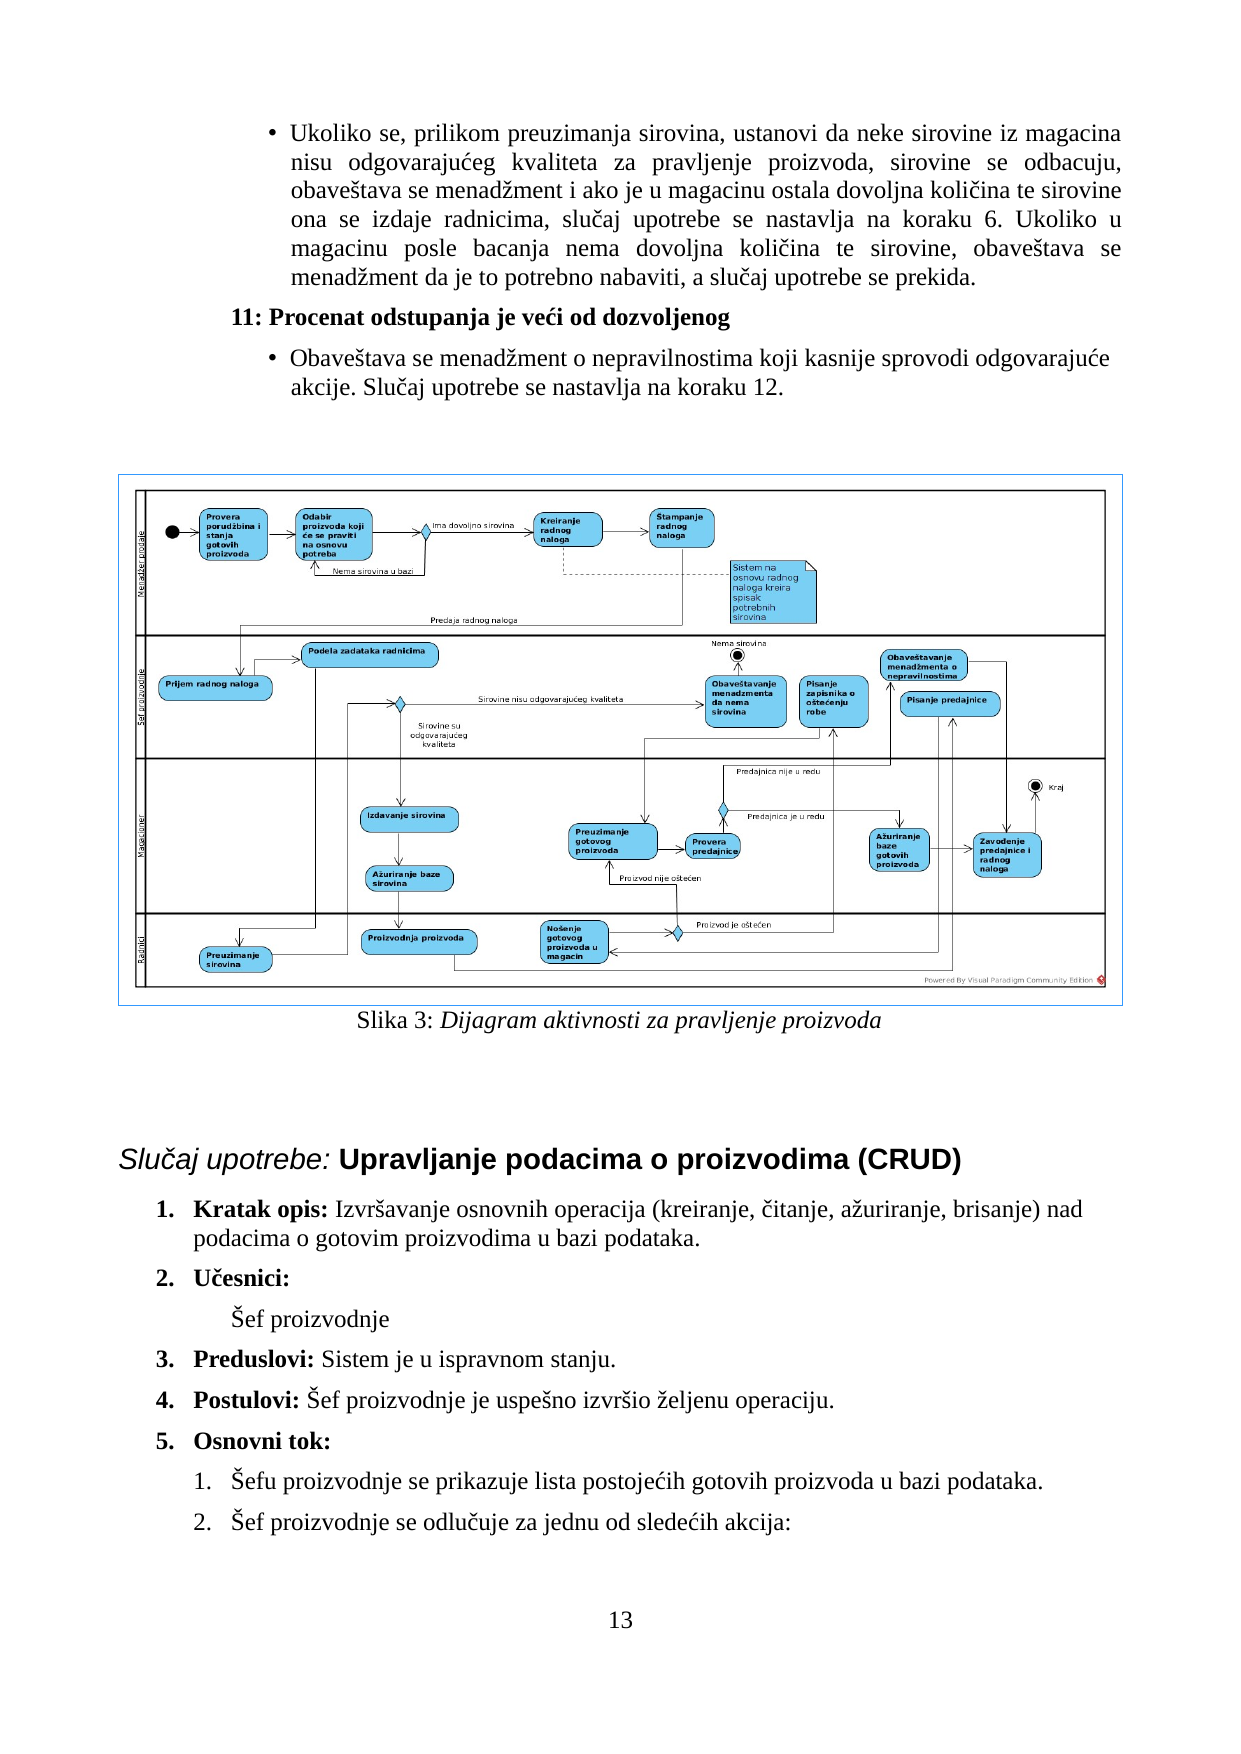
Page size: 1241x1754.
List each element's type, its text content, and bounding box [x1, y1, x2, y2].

list Učesnici: [156, 1263, 1122, 1292]
subtitle [115, 461, 1125, 474]
list Obaveštava se menadžment o nepravilnostima koji kasnije sprovodi odgovarajuće akcije. Slučaj upotrebe se nastavlja na koraku 12. [268, 343, 1122, 401]
list Šef proizvodnje [231, 1304, 1122, 1333]
subtitle Slučaj upotrebe: Upravljanje podacima o proizvodima (CRUD) [118, 1142, 1122, 1176]
list Šefu proizvodnje se prikazuje lista postojećih gotovih proizvoda u bazi podataka. [193, 1466, 1122, 1495]
list Postulovi: Šef proizvodnje je uspešno izvršio željenu operaciju. [156, 1385, 1122, 1414]
list Osnovni tok: [156, 1426, 1122, 1454]
picture [133, 488, 1108, 990]
text Slika 3: Dijagram aktivnosti za pravljenje proizvoda [115, 474, 1125, 1034]
list Šef proizvodnje se odlučuje za jednu od sledećih akcija: [193, 1507, 1122, 1536]
list 11: Procenat odstupanja je veći od dozvoljenog [231, 302, 1122, 331]
list Ukoliko se, prilikom preuzimanja sirovina, ustanovi da neke sirovine iz magacina nisu odgovarajućeg kvaliteta za pravljenje proizvoda, sirovine se odbacuju, obaveštava se menadžment i ako je u magacinu ostala dovoljna količina te sirovine ona se izdaje radnicima, slučaj upotrebe se nastavlja na koraku 6. Ukoliko u magacinu posle bacanja nema dovoljna količina te sirovine, obaveštava se menadžment da je to potrebno nabaviti, a slučaj upotrebe se prekida. [268, 118, 1122, 291]
list Preduslovi: Sistem je u ispravnom stanju. [156, 1344, 1122, 1373]
list Kratak opis: Izvršavanje osnovnih operacija (kreiranje, čitanje, ažuriranje, brisanje) nad podacima o gotovim proizvodima u bazi podataka. [156, 1194, 1122, 1251]
subtitle [115, 1034, 1125, 1061]
